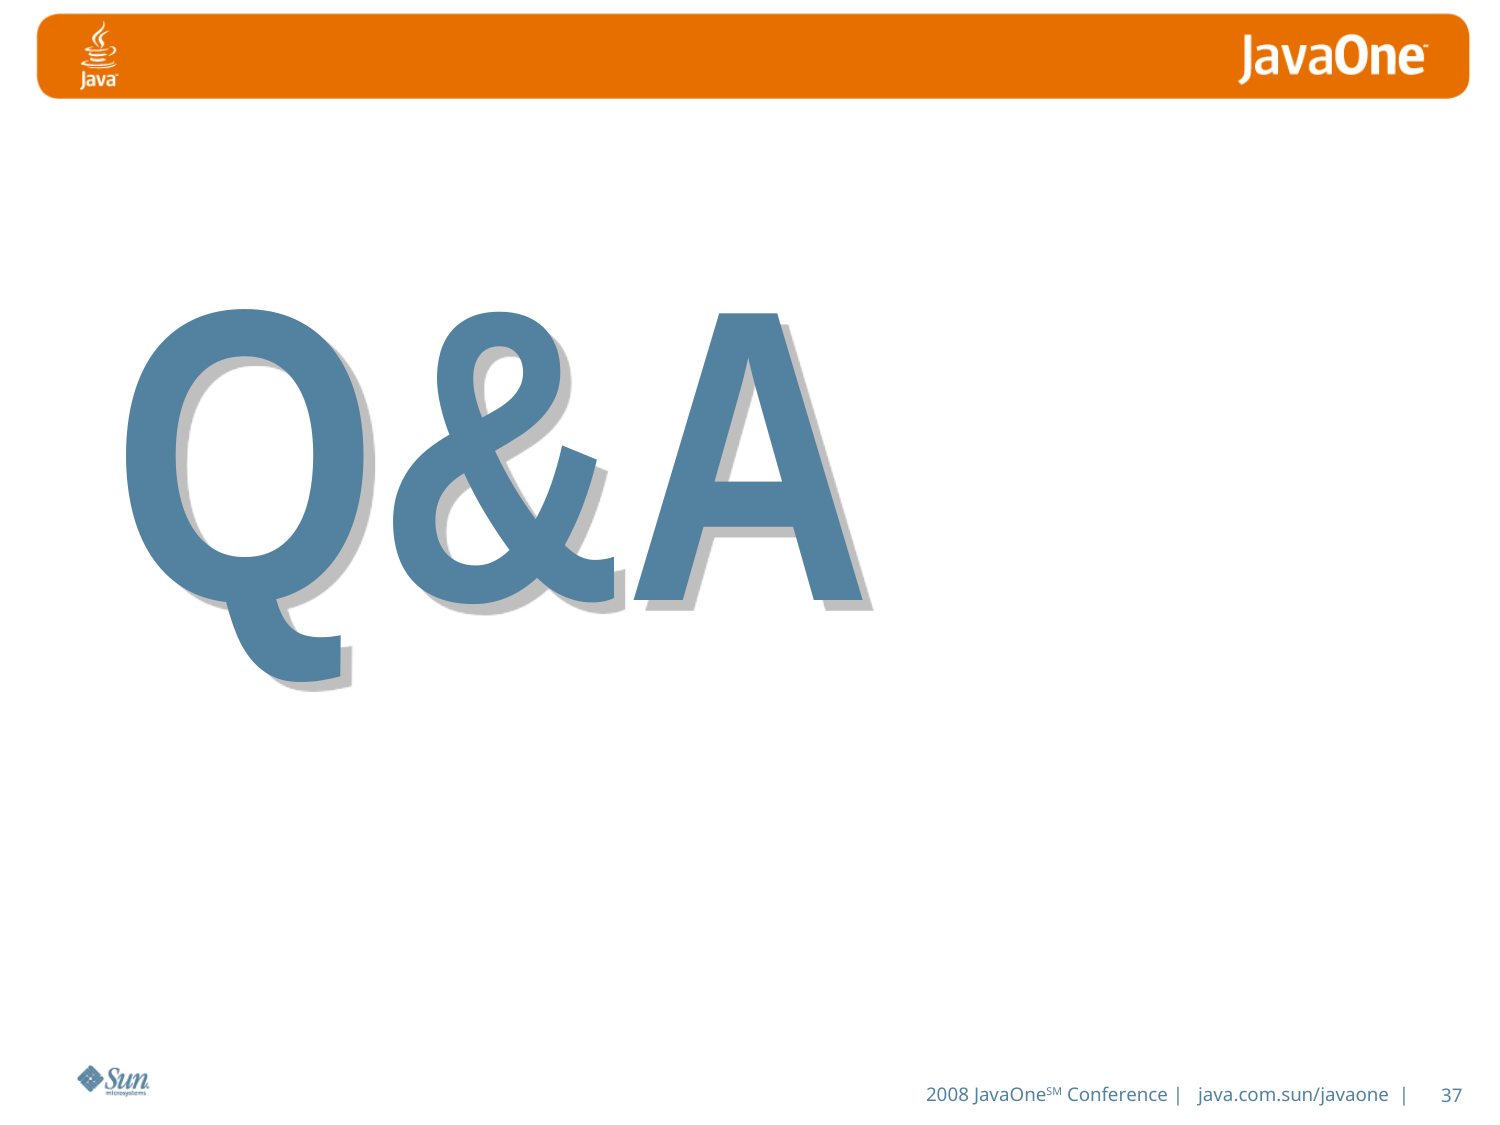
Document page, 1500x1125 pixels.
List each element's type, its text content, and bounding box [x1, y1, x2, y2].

picture [0, 0, 1500, 1125]
text_box Q&A [112, 275, 1351, 788]
